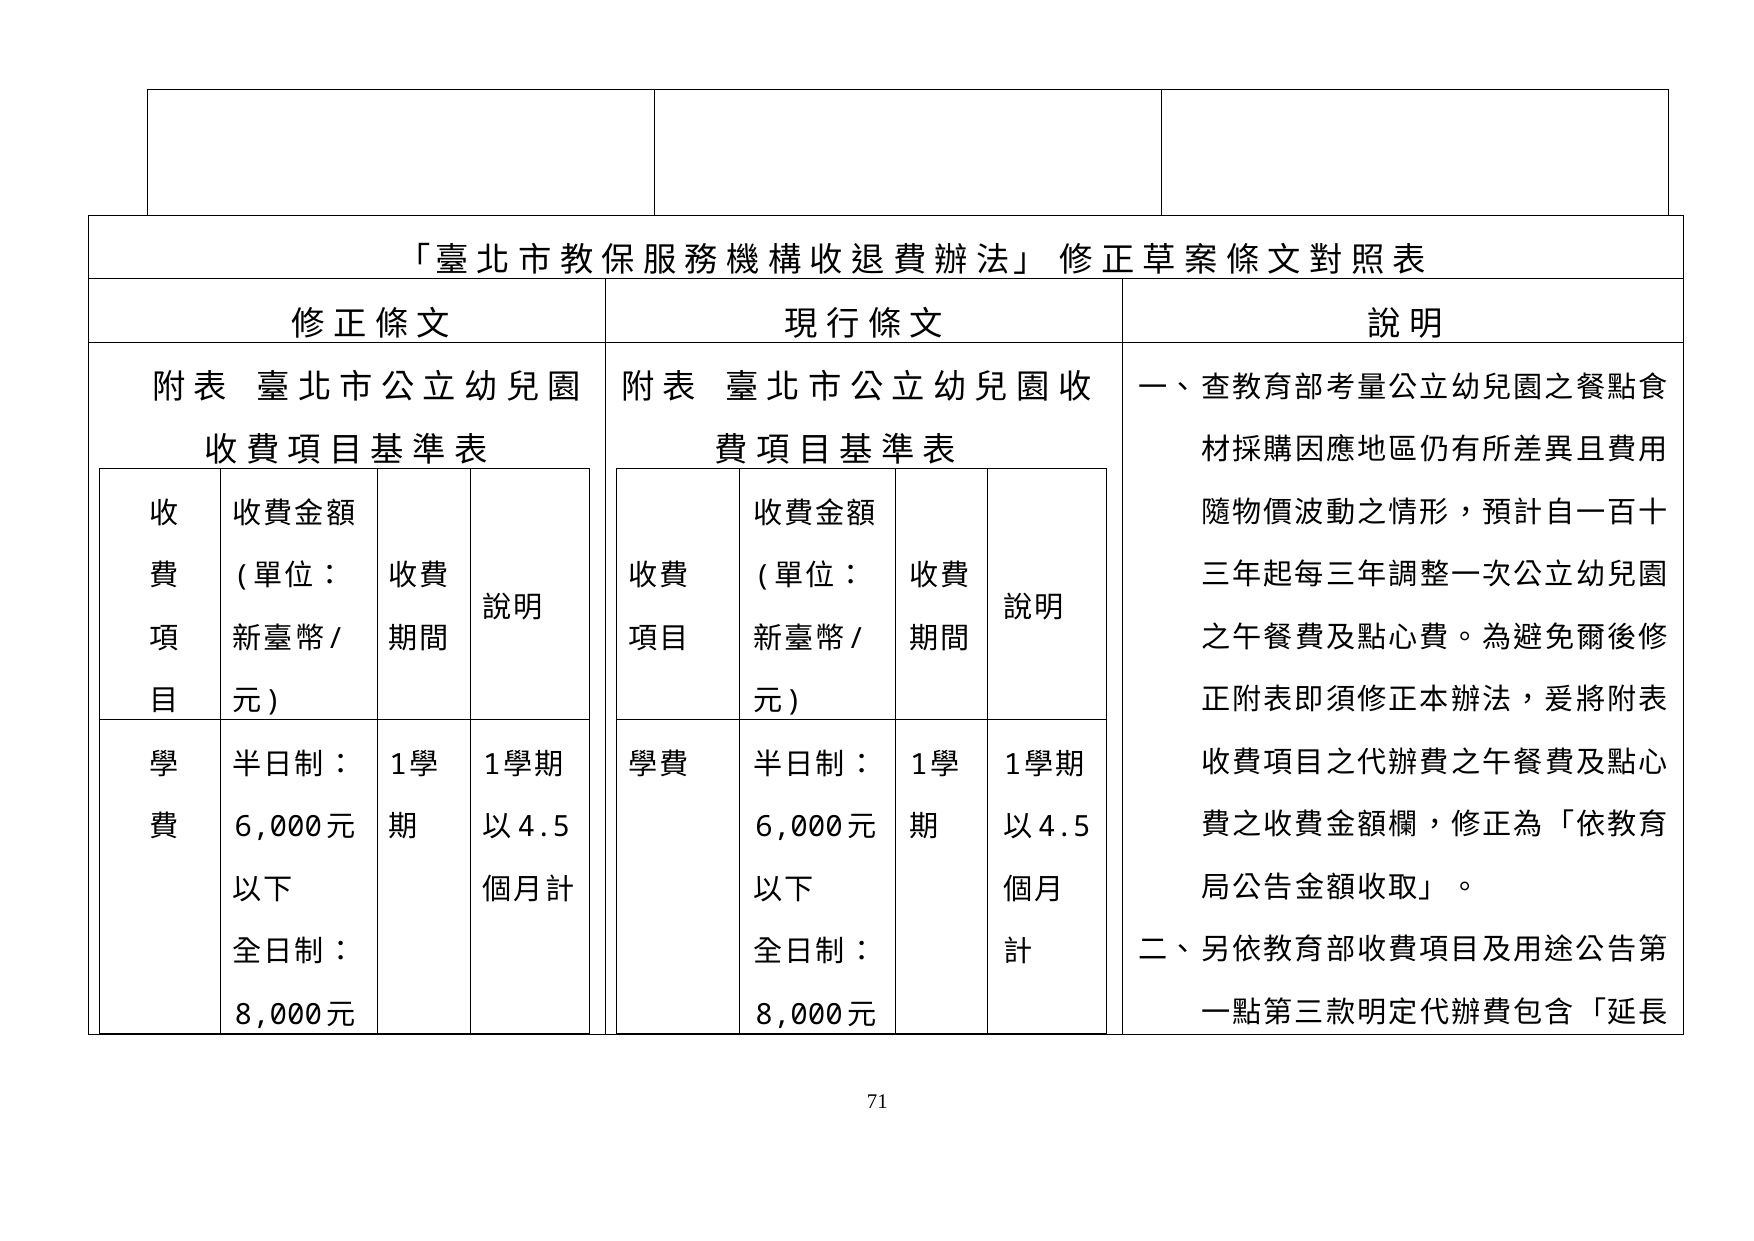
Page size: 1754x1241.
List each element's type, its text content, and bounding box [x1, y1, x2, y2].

table_cell 說明 [1123, 279, 1683, 342]
table_cell 學費 [617, 720, 739, 1032]
table_cell 附表 臺北市公立幼兒園收費項目基準表 [606, 343, 1122, 1033]
table_header 說明 [471, 469, 589, 719]
table_cell 1學期 [896, 720, 987, 1032]
table_cell [1669, 89, 1683, 215]
table_header 收費 項目 [100, 469, 220, 719]
table_cell 半日制：6,000元以下 全日制：8,000元 [740, 720, 895, 1032]
table_cell 「臺北市教保服務機構收退費辦法」修正草案條文對照表 [89, 216, 1683, 278]
table_cell [88, 89, 147, 215]
table_header 收費期間 [896, 469, 987, 719]
table_cell 學費 [100, 720, 220, 1032]
table_header 收費金額(單位：新臺幣/元) [740, 469, 895, 719]
table_cell 附表 臺北市公立幼兒園收費項目基準表 [89, 343, 605, 1033]
table_cell 現行條文 [606, 279, 1122, 342]
table_cell 修正條文 [89, 279, 605, 342]
table_cell [1162, 90, 1668, 215]
table_header 說明 [988, 469, 1106, 719]
table_cell [655, 90, 1161, 215]
table_cell 1學期 [378, 720, 470, 1032]
table_header 收費金額(單位：新臺幣/元) [221, 469, 377, 719]
table_header 收費 項目 [617, 469, 739, 719]
table_cell 一、查教育部考量公立幼兒園之餐點食材採購因應地區仍有所差異且費用隨物價波動之情形，預計自一百十三年起每三年調整一次公立幼兒園之午餐費及點心費。為避免爾後修正附表即須修正本辦法，爰將附表收費項目之代辦費之午餐費及點心費之收費金額欄，修正為「依教育局公告金額收取」。 二、另依教育部收費項目及用途公告第一點第三款明定代辦費包含「延長 [1123, 343, 1683, 1033]
table_header 收費期間 [378, 469, 470, 719]
table_cell [148, 90, 654, 215]
table_cell 1學期以4.5個月計 [988, 720, 1106, 1032]
table_cell 半日制：6,000元以下 全日制：8,000元 [221, 720, 377, 1032]
table_cell 1學期以4.5個月計 [471, 720, 589, 1032]
